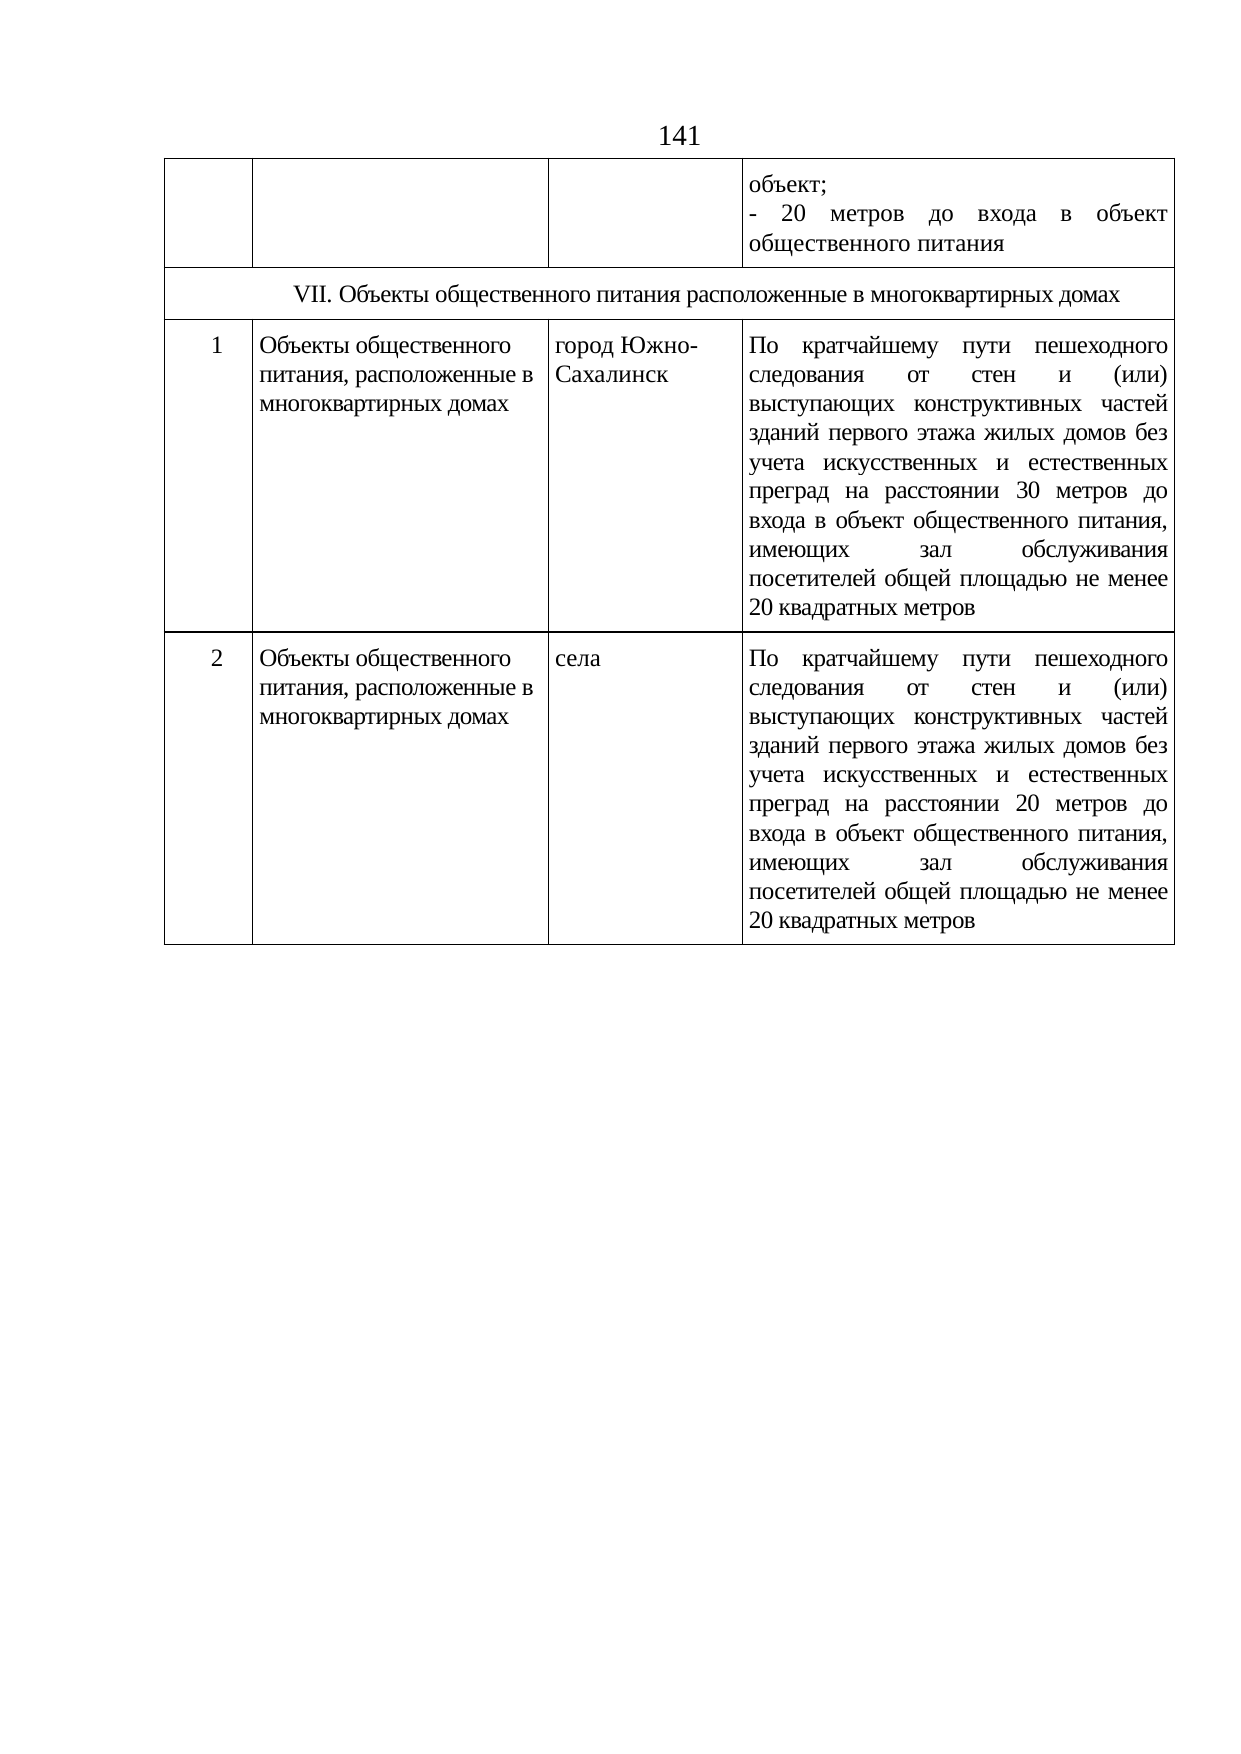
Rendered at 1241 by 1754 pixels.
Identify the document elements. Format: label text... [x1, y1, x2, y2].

table_cell Объекты общественного питания, расположенные в многоквартирных домах [253, 320, 548, 631]
table_cell объект; - 20 метров до входа в объект общественного питания [743, 159, 1174, 267]
table_cell [549, 159, 742, 267]
table_cell 1. [165, 320, 252, 631]
table_cell 2. [165, 633, 252, 944]
table_cell VII. Объекты общественного питания расположенные в многоквартирных домах [165, 268, 1174, 318]
table_cell Объекты общественного питания, расположенные в многоквартирных домах [253, 633, 548, 944]
table_cell [165, 159, 252, 267]
table_cell По кратчайшему пути пешеходного следования от стен и (или) выступающих конструктивных частей зданий первого этажа жилых домов без учета искусственных и естественных преград на расстоянии 30 метров до входа в объект общественного питания, имеющих зал обслуживания посетителей общей площадью не менее 20 квадратных метров [743, 320, 1174, 631]
table_cell села [549, 633, 742, 944]
table_cell По кратчайшему пути пешеходного следования от стен и (или) выступающих конструктивных частей зданий первого этажа жилых домов без учета искусственных и естественных преград на расстоянии 20 метров до входа в объект общественного питания, имеющих зал обслуживания посетителей общей площадью не менее 20 квадратных метров [743, 633, 1174, 944]
table_cell город Южно-Сахалинск [549, 320, 742, 631]
table_cell [253, 159, 548, 267]
